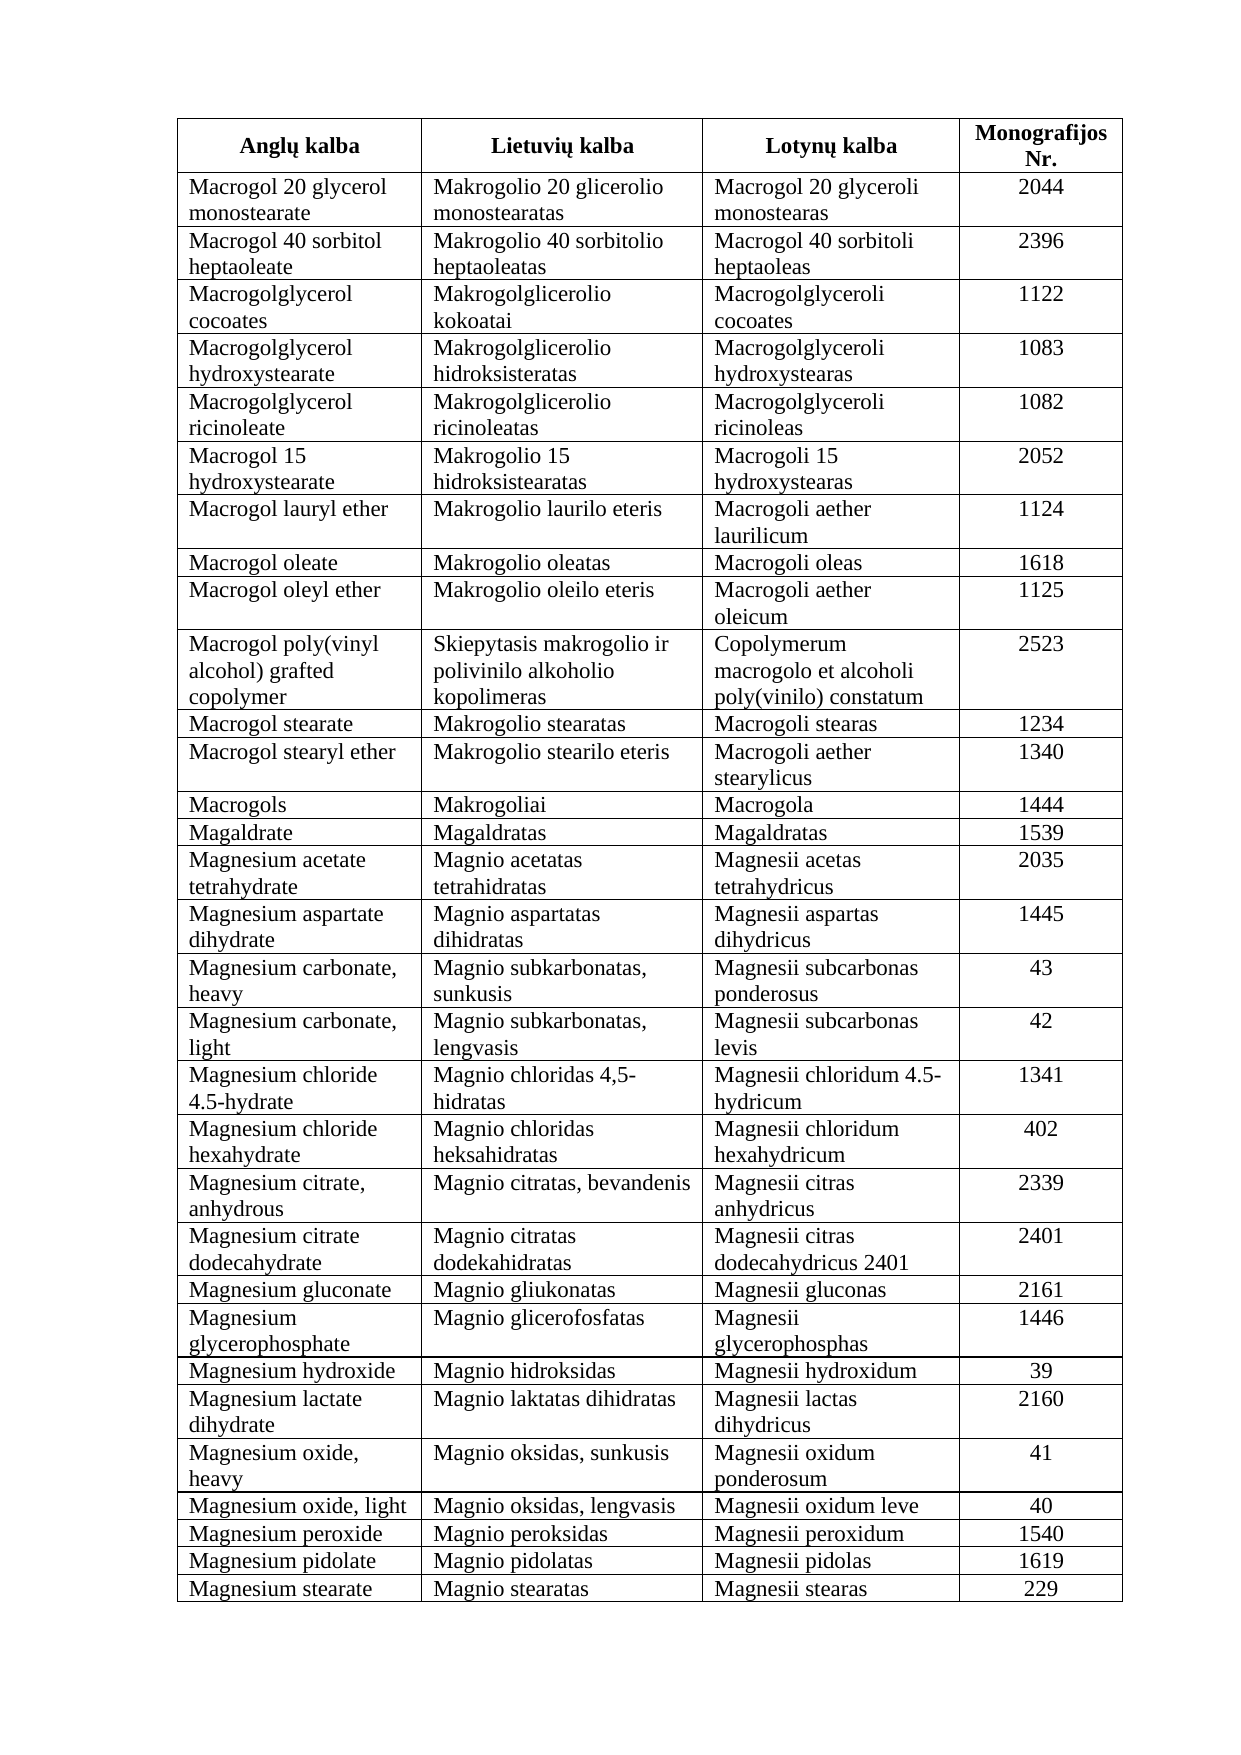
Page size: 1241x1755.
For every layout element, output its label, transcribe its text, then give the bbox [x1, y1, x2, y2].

table_cell Magnesium citrate dodecahydrate [178, 1223, 421, 1275]
table_cell Macrogol oleate [178, 549, 421, 576]
table_cell Skiepytasis makrogolio ir polivinilo alkoholio kopolimeras [422, 630, 702, 709]
table_cell Magnio acetatas tetrahidratas [422, 846, 702, 899]
table_cell Macrogoli aether laurilicum [703, 495, 959, 548]
table_cell 43 [960, 954, 1122, 1007]
table_cell 1341 [960, 1061, 1122, 1114]
table_cell 2401 [960, 1223, 1122, 1275]
table_cell Macrogol 20 glyceroli monostearas [703, 173, 959, 226]
table_cell Magnio peroksidas [422, 1520, 702, 1546]
table_cell Magnio subkarbonatas, sunkusis [422, 954, 702, 1007]
table_cell 1122 [960, 280, 1122, 333]
table_cell Magnio pidolatas [422, 1547, 702, 1573]
table_cell 2160 [960, 1385, 1122, 1438]
table_cell 1539 [960, 819, 1122, 845]
table_cell Makrogoliai [422, 792, 702, 818]
table_cell Magnio gliukonatas [422, 1276, 702, 1303]
table_header Anglų kalba [178, 119, 421, 172]
table_cell Magnio subkarbonatas, lengvasis [422, 1008, 702, 1060]
table_cell 1446 [960, 1304, 1122, 1356]
table_cell Magnio aspartatas dihidratas [422, 900, 702, 953]
table_header Lotynų kalba [703, 119, 959, 172]
table_cell Magnio chloridas heksahidratas [422, 1115, 702, 1168]
table_cell 1444 [960, 792, 1122, 818]
table_cell 1540 [960, 1520, 1122, 1546]
table_cell Magnesium hydroxide [178, 1358, 421, 1384]
table_header Lietuvių kalba [422, 119, 702, 172]
table_cell Magnesium chloride 4.5-hydrate [178, 1061, 421, 1114]
table_cell 42 [960, 1008, 1122, 1060]
table_header Monografijos Nr. [960, 119, 1122, 172]
table_cell Makrogolio stearilo eteris [422, 738, 702, 791]
table_cell 1618 [960, 549, 1122, 576]
table_cell 1125 [960, 577, 1122, 629]
table_cell Magaldrate [178, 819, 421, 845]
table_cell Macrogoli oleas [703, 549, 959, 576]
table_cell Macrogols [178, 792, 421, 818]
table_cell Magnesii acetas tetrahydricus [703, 846, 959, 899]
table_cell Macrogolglycerol cocoates [178, 280, 421, 333]
table_cell Macrogol 15 hydroxystearate [178, 442, 421, 494]
table_cell Macrogola [703, 792, 959, 818]
table_cell Magnesii glycerophosphas [703, 1304, 959, 1356]
table_cell Magnesii oxidum leve [703, 1493, 959, 1519]
table_cell Magnesium lactate dihydrate [178, 1385, 421, 1438]
table_cell Magnesii pidolas [703, 1547, 959, 1573]
table_cell Macrogolglycerol hydroxystearate [178, 334, 421, 387]
table_cell Magnesium stearate [178, 1575, 421, 1601]
table_cell Magnio chloridas 4,5-hidratas [422, 1061, 702, 1114]
table_cell Magnesii peroxidum [703, 1520, 959, 1546]
table_cell Magnesii subcarbonas levis [703, 1008, 959, 1060]
table_cell 2396 [960, 227, 1122, 279]
table_cell 2035 [960, 846, 1122, 899]
table_cell 2044 [960, 173, 1122, 226]
table_cell 1234 [960, 710, 1122, 737]
table_cell 402 [960, 1115, 1122, 1168]
table_cell Magnesium pidolate [178, 1547, 421, 1573]
table_cell Makrogolio 20 glicerolio monostearatas [422, 173, 702, 226]
table_cell Magnesium carbonate, heavy [178, 954, 421, 1007]
table_cell Macrogol lauryl ether [178, 495, 421, 548]
table_cell 229 [960, 1575, 1122, 1601]
table_cell Macrogol 40 sorbitoli heptaoleas [703, 227, 959, 279]
table_cell Macrogolglycerol ricinoleate [178, 388, 421, 441]
table_cell Macrogol poly(vinyl alcohol) grafted copolymer [178, 630, 421, 709]
table_cell Macrogoli 15 hydroxystearas [703, 442, 959, 494]
table_cell 40 [960, 1493, 1122, 1519]
table_cell Magnesium aspartate dihydrate [178, 900, 421, 953]
table_cell 1619 [960, 1547, 1122, 1573]
table_cell 2052 [960, 442, 1122, 494]
table_cell 1340 [960, 738, 1122, 791]
table_cell Makrogolio laurilo eteris [422, 495, 702, 548]
table_cell Magnesii subcarbonas ponderosus [703, 954, 959, 1007]
table_cell Magnesii citras anhydricus [703, 1169, 959, 1222]
table_cell 39 [960, 1358, 1122, 1384]
table_cell Magnesii stearas [703, 1575, 959, 1601]
table_cell Macrogolglyceroli ricinoleas [703, 388, 959, 441]
table_cell 1083 [960, 334, 1122, 387]
table_cell Magnesium glycerophosphate [178, 1304, 421, 1356]
table_cell Magnesii citras dodecahydricus 2401 [703, 1223, 959, 1275]
table_cell Makrogolio oleatas [422, 549, 702, 576]
table_cell Magaldratas [703, 819, 959, 845]
table_cell Magnio oksidas, lengvasis [422, 1493, 702, 1519]
table_cell Copolymerum macrogolo et alcoholi poly(vinilo) constatum [703, 630, 959, 709]
table_cell Magnio glicerofosfatas [422, 1304, 702, 1356]
table_cell Magnesii chloridum hexahydricum [703, 1115, 959, 1168]
table_cell Magnesii chloridum 4.5-hydricum [703, 1061, 959, 1114]
table_cell Macrogol stearate [178, 710, 421, 737]
table_cell Magnio laktatas dihidratas [422, 1385, 702, 1438]
table_cell Macrogol oleyl ether [178, 577, 421, 629]
table_cell 1082 [960, 388, 1122, 441]
table_cell Makrogolio 40 sorbitolio heptaoleatas [422, 227, 702, 279]
table_cell 1124 [960, 495, 1122, 548]
table_cell Magnio hidroksidas [422, 1358, 702, 1384]
table_cell Magnesium carbonate, light [178, 1008, 421, 1060]
table_cell Magaldratas [422, 819, 702, 845]
table_cell Macrogol 20 glycerol monostearate [178, 173, 421, 226]
table_cell Magnio oksidas, sunkusis [422, 1439, 702, 1491]
table_cell Macrogol 40 sorbitol heptaoleate [178, 227, 421, 279]
table_cell Magnesii hydroxidum [703, 1358, 959, 1384]
table_cell 2523 [960, 630, 1122, 709]
table_cell Magnesium peroxide [178, 1520, 421, 1546]
table_cell Makrogolio oleilo eteris [422, 577, 702, 629]
table_cell 2161 [960, 1276, 1122, 1303]
table_cell Magnio stearatas [422, 1575, 702, 1601]
table_cell Magnesii aspartas dihydricus [703, 900, 959, 953]
table_cell Makrogolglicerolio kokoatai [422, 280, 702, 333]
table_cell Makrogolio stearatas [422, 710, 702, 737]
table_cell Macrogoli aether oleicum [703, 577, 959, 629]
table_cell Macrogoli stearas [703, 710, 959, 737]
table_cell 1445 [960, 900, 1122, 953]
table_cell Magnesium chloride hexahydrate [178, 1115, 421, 1168]
table_cell Magnesium acetate tetrahydrate [178, 846, 421, 899]
table_cell Macrogolglyceroli cocoates [703, 280, 959, 333]
table_cell Magnesium gluconate [178, 1276, 421, 1303]
table_cell Makrogolglicerolio ricinoleatas [422, 388, 702, 441]
table_cell 41 [960, 1439, 1122, 1491]
table_cell Magnesium oxide, heavy [178, 1439, 421, 1491]
table_cell Macrogolglyceroli hydroxystearas [703, 334, 959, 387]
table_cell Magnio citratas dodekahidratas [422, 1223, 702, 1275]
table_cell Magnesii oxidum ponderosum [703, 1439, 959, 1491]
table_cell Magnesium citrate, anhydrous [178, 1169, 421, 1222]
table_cell Magnesium oxide, light [178, 1493, 421, 1519]
table_cell Makrogolio 15 hidroksistearatas [422, 442, 702, 494]
table_cell Magnesii gluconas [703, 1276, 959, 1303]
table_cell Makrogolglicerolio hidroksisteratas [422, 334, 702, 387]
table_cell Magnesii lactas dihydricus [703, 1385, 959, 1438]
table_cell Macrogol stearyl ether [178, 738, 421, 791]
table_cell Macrogoli aether stearylicus [703, 738, 959, 791]
table_cell Magnio citratas, bevandenis [422, 1169, 702, 1222]
table_cell 2339 [960, 1169, 1122, 1222]
